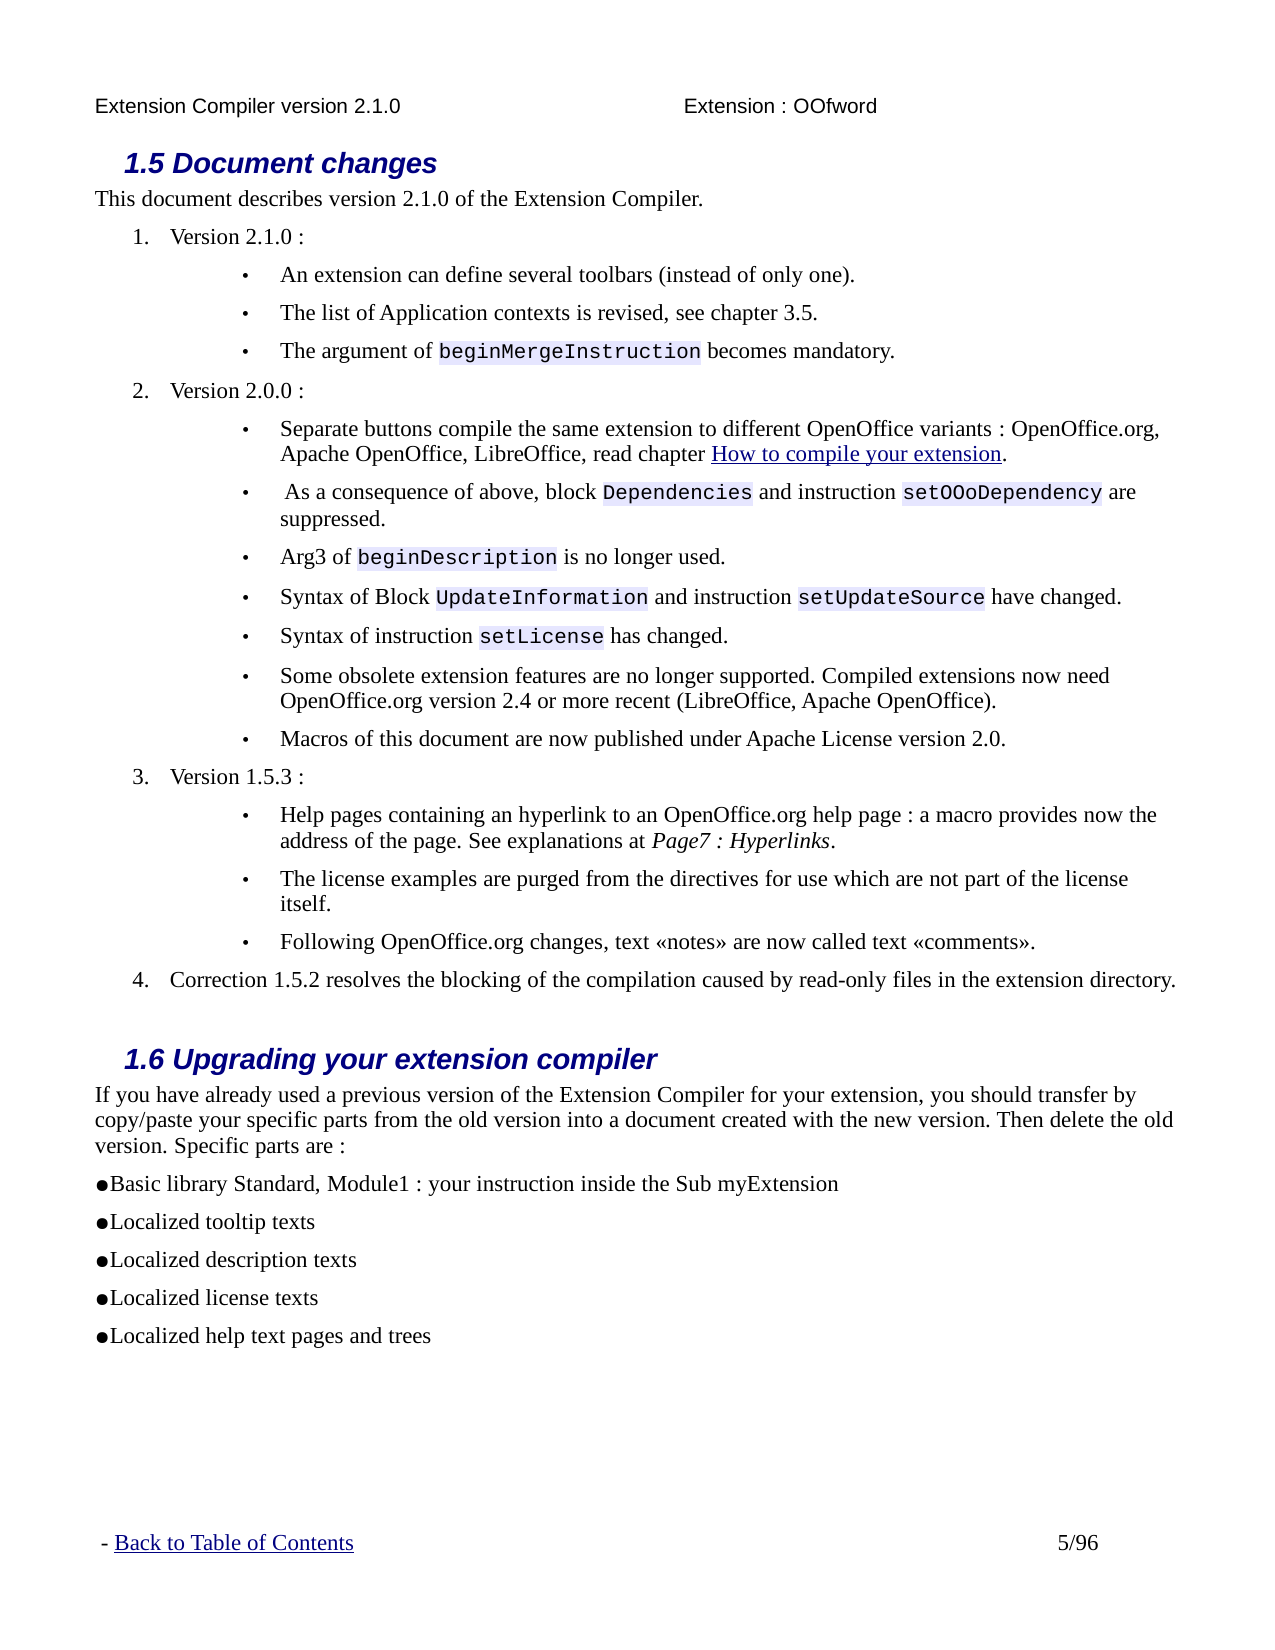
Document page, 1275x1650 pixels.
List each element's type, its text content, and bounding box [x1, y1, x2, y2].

list Separate buttons compile the same extension to different OpenOffice variants : OpenOffice.org, Apache OpenOffice, LibreOffice, read chapter How to compile your extension. [242, 416, 1181, 467]
list Localized help text pages and trees [94, 1323, 1181, 1348]
list Macros of this document are now published under Apache License version 2.0. [242, 726, 1181, 752]
list Some obsolete extension features are no longer supported. Compiled extensions now need OpenOffice.org version 2.4 or more recent (LibreOffice, Apache OpenOffice). [242, 662, 1181, 713]
list Version 2.1.0 : [132, 224, 1181, 249]
list Syntax of Block UpdateInformation and instruction setUpdateSource have changed. [242, 583, 1181, 611]
list Basic library Standard, Module1 : your instruction inside the Sub myExtension [94, 1171, 1181, 1196]
list Localized description texts [94, 1247, 1181, 1272]
list An extension can define several toolbars (instead of only one). [242, 262, 1181, 287]
text This document describes version 2.1.0 of the Extension Compiler. [94, 186, 1181, 211]
list Syntax of instruction setLicense has changed. [242, 623, 1181, 650]
list The argument of beginMergeInstruction becomes mandatory. [242, 338, 1181, 365]
list As a consequence of above, block Dependencies and instruction setOOoDependency are suppressed. [242, 479, 1181, 532]
list Following OpenOffice.org changes, text «notes» are now called text «comments». [242, 929, 1181, 955]
list Help pages containing an hyperlink to an OpenOffice.org help page : a macro provides now the address of the page. See explanations at Page7 : Hyperlinks. [242, 802, 1181, 853]
list The license examples are purged from the directives for use which are not part of the license itself. [242, 866, 1181, 917]
subtitle Document changes [124, 147, 1181, 180]
list Localized tooltip texts [94, 1209, 1181, 1234]
list Arg3 of beginDescription is no longer used. [242, 544, 1181, 571]
list Correction 1.5.2 resolves the blocking of the compilation caused by read-only files in the extension directory. [132, 967, 1181, 993]
subtitle Upgrading your extension compiler [124, 1043, 1181, 1076]
text If you have already used a previous version of the Extension Compiler for your extension, you should transfer by copy/paste your specific parts from the old version into a document created with the new version. Then delete the old version. Specific parts are : [94, 1082, 1181, 1158]
list Version 1.5.3 : [132, 764, 1181, 789]
list The list of Application contexts is revised, see chapter 3.5. [242, 300, 1181, 326]
list Localized license texts [94, 1285, 1181, 1310]
list Version 2.0.0 : [132, 377, 1181, 403]
